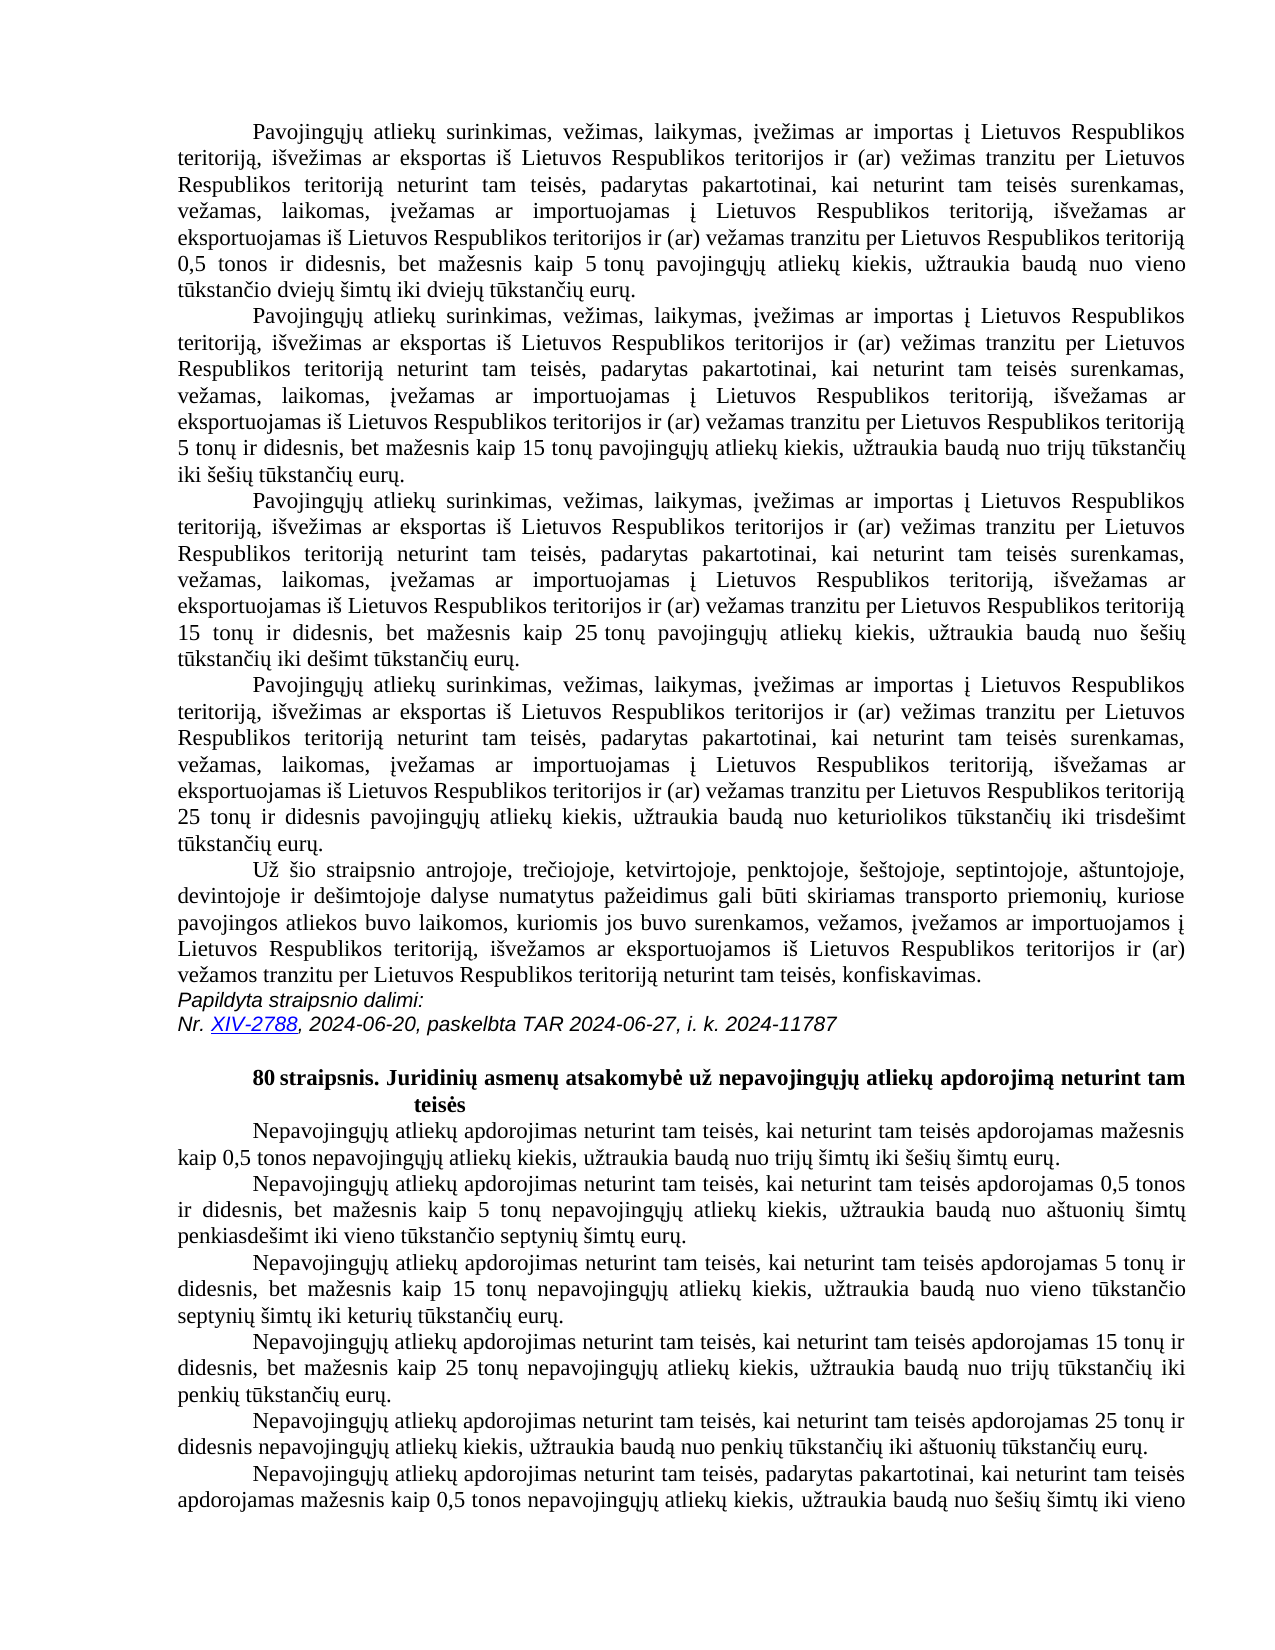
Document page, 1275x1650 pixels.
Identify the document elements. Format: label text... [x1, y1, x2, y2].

text Pavojingųjų atliekų surinkimas, vežimas, laikymas, įvežimas ar importas į Lietuvos Respublikos teritoriją, išvežimas ar eksportas iš Lietuvos Respublikos teritorijos ir (ar) vežimas tranzitu per Lietuvos Respublikos teritoriją neturint tam teisės, padarytas pakartotinai, kai neturint tam teisės surenkamas, vežamas, laikomas, įvežamas ar importuojamas į Lietuvos Respublikos teritoriją, išvežamas ar eksportuojamas iš Lietuvos Respublikos teritorijos ir (ar) vežamas tranzitu per Lietuvos Respublikos teritoriją 25 tonų ir didesnis pavojingųjų atliekų kiekis, užtraukia baudą nuo keturiolikos tūkstančių iki trisdešimt tūkstančių eurų. [177, 672, 1186, 856]
text 80 straipsnis. Juridinių asmenų atsakomybė už nepavojingųjų atliekų apdorojimą neturint tam teisės [252, 1064, 1186, 1117]
text Pavojingųjų atliekų surinkimas, vežimas, laikymas, įvežimas ar importas į Lietuvos Respublikos teritoriją, išvežimas ar eksportas iš Lietuvos Respublikos teritorijos ir (ar) vežimas tranzitu per Lietuvos Respublikos teritoriją neturint tam teisės, padarytas pakartotinai, kai neturint tam teisės surenkamas, vežamas, laikomas, įvežamas ar importuojamas į Lietuvos Respublikos teritoriją, išvežamas ar eksportuojamas iš Lietuvos Respublikos teritorijos ir (ar) vežamas tranzitu per Lietuvos Respublikos teritoriją 15 tonų ir didesnis, bet mažesnis kaip 25 tonų pavojingųjų atliekų kiekis, užtraukia baudą nuo šešių tūkstančių iki dešimt tūkstančių eurų. [177, 487, 1186, 672]
text Pavojingųjų atliekų surinkimas, vežimas, laikymas, įvežimas ar importas į Lietuvos Respublikos teritoriją, išvežimas ar eksportas iš Lietuvos Respublikos teritorijos ir (ar) vežimas tranzitu per Lietuvos Respublikos teritoriją neturint tam teisės, padarytas pakartotinai, kai neturint tam teisės surenkamas, vežamas, laikomas, įvežamas ar importuojamas į Lietuvos Respublikos teritoriją, išvežamas ar eksportuojamas iš Lietuvos Respublikos teritorijos ir (ar) vežamas tranzitu per Lietuvos Respublikos teritoriją 0,5 tonos ir didesnis, bet mažesnis kaip 5 tonų pavojingųjų atliekų kiekis, užtraukia baudą nuo vieno tūkstančio dviejų šimtų iki dviejų tūkstančių eurų. [177, 118, 1186, 303]
text Papildyta straipsnio dalimi: [177, 988, 1186, 1012]
text Nepavojingųjų atliekų apdorojimas neturint tam teisės, kai neturint tam teisės apdorojamas 0,5 tonos ir didesnis, bet mažesnis kaip 5 tonų nepavojingųjų atliekų kiekis, užtraukia baudą nuo aštuonių šimtų penkiasdešimt iki vieno tūkstančio septynių šimtų eurų. [177, 1170, 1186, 1249]
text Nepavojingųjų atliekų apdorojimas neturint tam teisės, kai neturint tam teisės apdorojamas mažesnis kaip 0,5 tonos nepavojingųjų atliekų kiekis, užtraukia baudą nuo trijų šimtų iki šešių šimtų eurų. [177, 1117, 1186, 1170]
text Pavojingųjų atliekų surinkimas, vežimas, laikymas, įvežimas ar importas į Lietuvos Respublikos teritoriją, išvežimas ar eksportas iš Lietuvos Respublikos teritorijos ir (ar) vežimas tranzitu per Lietuvos Respublikos teritoriją neturint tam teisės, padarytas pakartotinai, kai neturint tam teisės surenkamas, vežamas, laikomas, įvežamas ar importuojamas į Lietuvos Respublikos teritoriją, išvežamas ar eksportuojamas iš Lietuvos Respublikos teritorijos ir (ar) vežamas tranzitu per Lietuvos Respublikos teritoriją 5 tonų ir didesnis, bet mažesnis kaip 15 tonų pavojingųjų atliekų kiekis, užtraukia baudą nuo trijų tūkstančių iki šešių tūkstančių eurų. [177, 303, 1186, 487]
text Nepavojingųjų atliekų apdorojimas neturint tam teisės, kai neturint tam teisės apdorojamas 15 tonų ir didesnis, bet mažesnis kaip 25 tonų nepavojingųjų atliekų kiekis, užtraukia baudą nuo trijų tūkstančių iki penkių tūkstančių eurų. [177, 1328, 1186, 1407]
text Nepavojingųjų atliekų apdorojimas neturint tam teisės, kai neturint tam teisės apdorojamas 5 tonų ir didesnis, bet mažesnis kaip 15 tonų nepavojingųjų atliekų kiekis, užtraukia baudą nuo vieno tūkstančio septynių šimtų iki keturių tūkstančių eurų. [177, 1249, 1186, 1328]
text Nr. XIV-2788, 2024-06-20, paskelbta TAR 2024-06-27, i. k. 2024-11787 [177, 1012, 1186, 1036]
text Nepavojingųjų atliekų apdorojimas neturint tam teisės, padarytas pakartotinai, kai neturint tam teisės apdorojamas mažesnis kaip 0,5 tonos nepavojingųjų atliekų kiekis, užtraukia baudą nuo šešių šimtų iki vieno [177, 1460, 1186, 1512]
text Už šio straipsnio antrojoje, trečiojoje, ketvirtojoje, penktojoje, šeštojoje, septintojoje, aštuntojoje, devintojoje ir dešimtojoje dalyse numatytus pažeidimus gali būti skiriamas transporto priemonių, kuriose pavojingos atliekos buvo laikomos, kuriomis jos buvo surenkamos, vežamos, įvežamos ar importuojamos į Lietuvos Respublikos teritoriją, išvežamos ar eksportuojamos iš Lietuvos Respublikos teritorijos ir (ar) vežamos tranzitu per Lietuvos Respublikos teritoriją neturint tam teisės, konfiskavimas. [177, 856, 1186, 988]
text Nepavojingųjų atliekų apdorojimas neturint tam teisės, kai neturint tam teisės apdorojamas 25 tonų ir didesnis nepavojingųjų atliekų kiekis, užtraukia baudą nuo penkių tūkstančių iki aštuonių tūkstančių eurų. [177, 1407, 1186, 1460]
